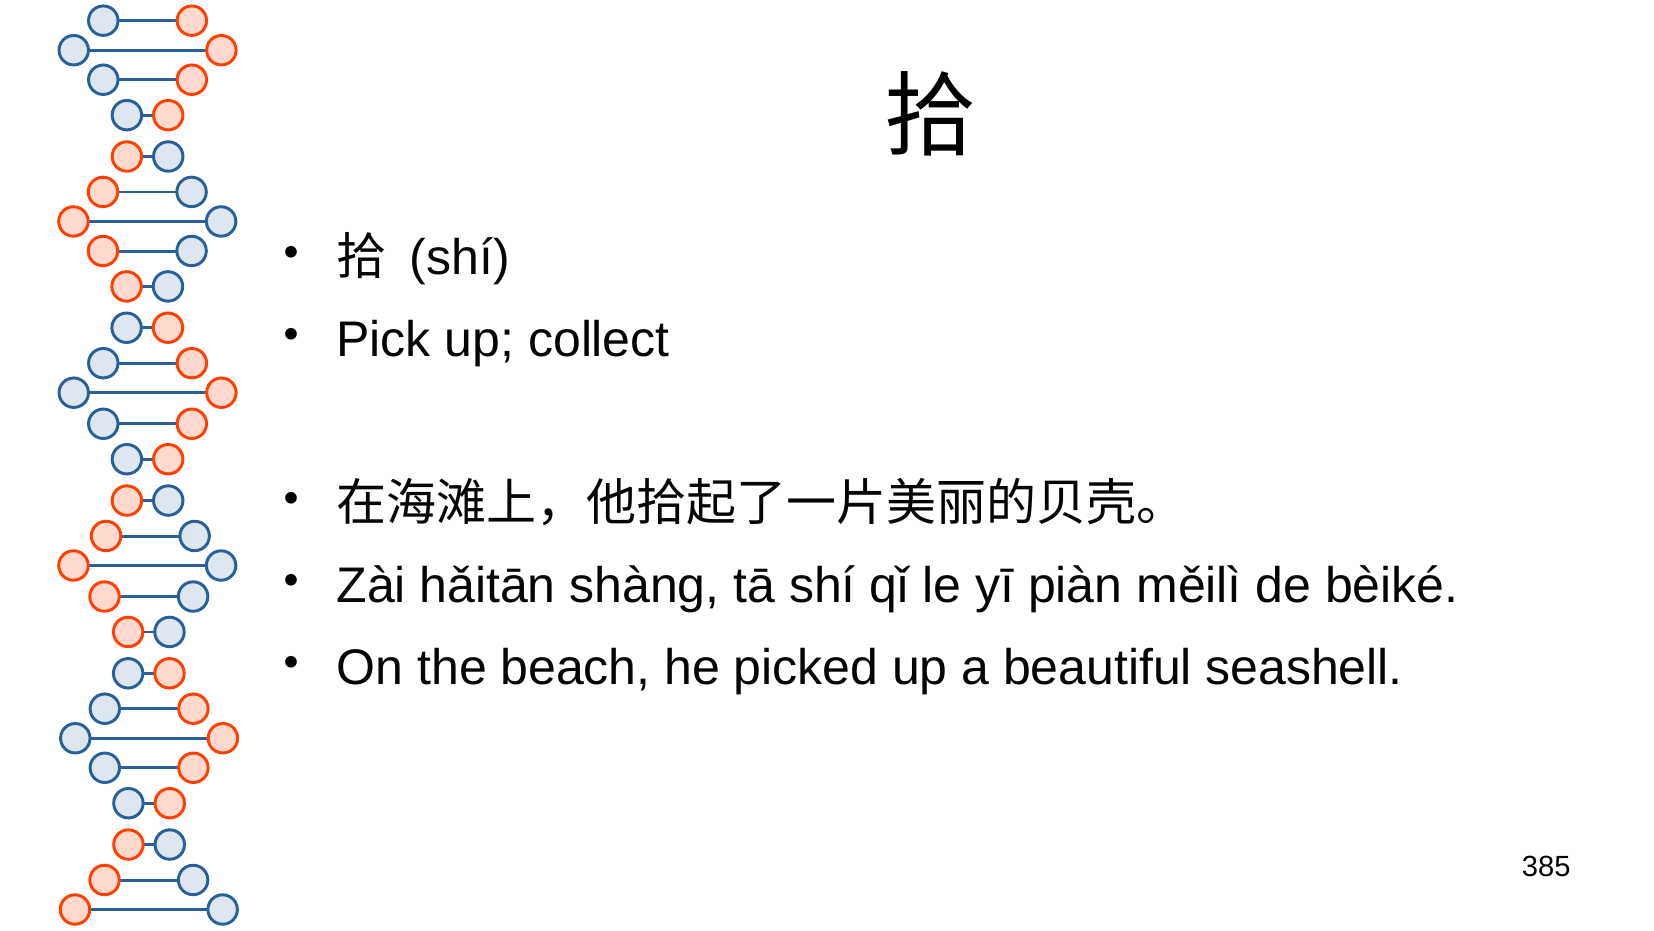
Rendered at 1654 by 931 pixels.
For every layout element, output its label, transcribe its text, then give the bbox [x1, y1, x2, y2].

title 拾 [265, 35, 1595, 189]
list 拾 (shí) Pick up; collect 在海滩上，他拾起了一片美丽的贝壳。 Zài hǎitān shàng, tā shí qǐ le yī piàn měilì de bèiké. On the beach, he picked up a beautiful seashell. [265, 224, 1595, 764]
